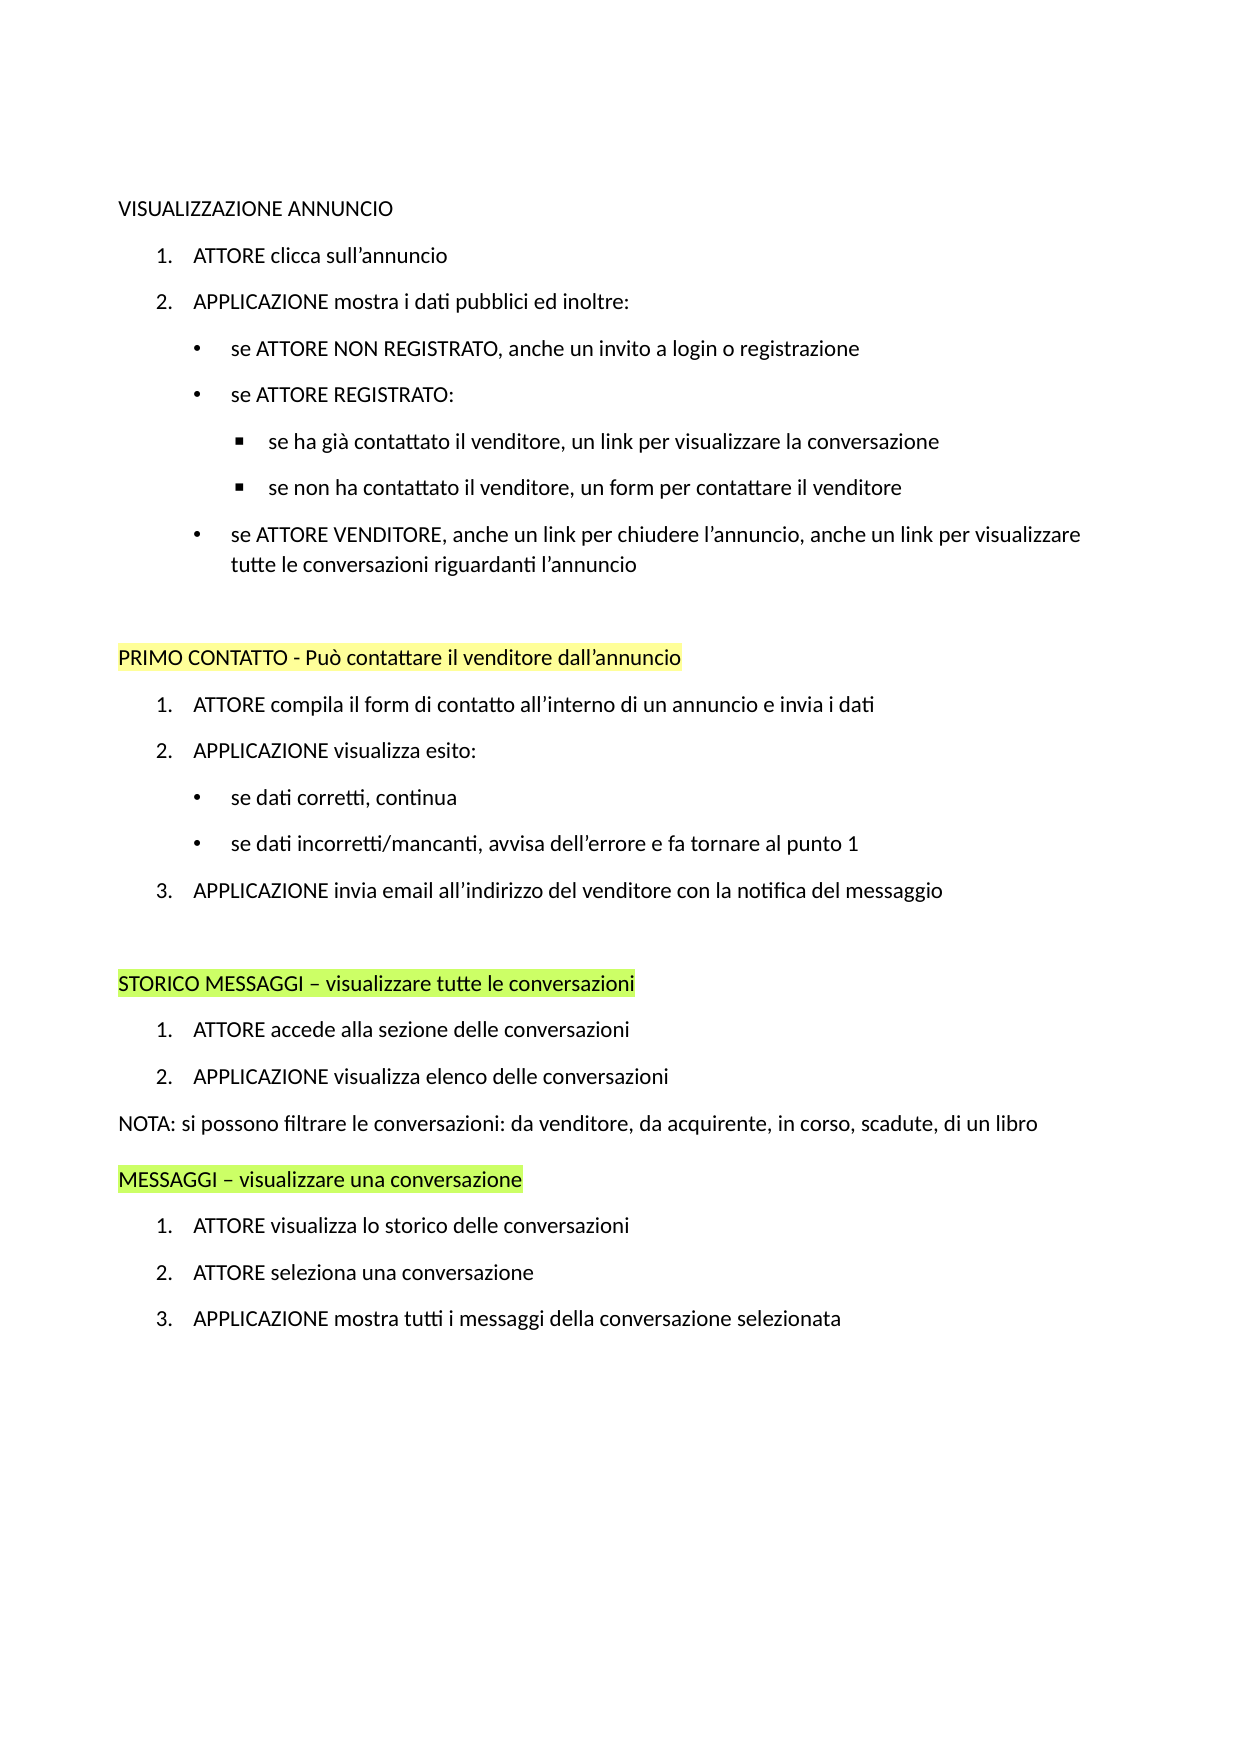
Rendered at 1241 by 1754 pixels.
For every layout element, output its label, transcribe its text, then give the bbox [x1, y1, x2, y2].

list ATTORE visualizza lo storico delle conversazioni [156, 1211, 1122, 1239]
list APPLICAZIONE visualizza elenco delle conversazioni [156, 1062, 1122, 1090]
list ATTORE compila il form di contatto all’interno di un annuncio e invia i dati [156, 690, 1122, 718]
list se ATTORE REGISTRATO: [193, 380, 1122, 408]
list ATTORE accede alla sezione delle conversazioni [156, 1016, 1122, 1044]
list se non ha contattato il venditore, un form per contattare il venditore [231, 473, 1122, 502]
list se ATTORE NON REGISTRATO, anche un invito a login o registrazione [193, 334, 1122, 362]
list se dati corretti, continua [193, 783, 1122, 811]
text MESSAGGI – visualizzare una conversazione [118, 1165, 1122, 1193]
list APPLICAZIONE invia email all’indirizzo del venditore con la notifica del messaggio [156, 876, 1122, 904]
list se dati incorretti/mancanti, avvisa dell’errore e fa tornare al punto 1 [193, 829, 1122, 857]
list APPLICAZIONE visualizza esito: [156, 736, 1122, 764]
text STORICO MESSAGGI – visualizzare tutte le conversazioni [118, 969, 1122, 997]
text PRIMO CONTATTO - Può contattare il venditore dall’annuncio [118, 643, 1122, 671]
list se ATTORE VENDITORE, anche un link per chiudere l’annuncio, anche un link per visualizzare tutte le conversazioni riguardanti l’annuncio [193, 520, 1122, 578]
list APPLICAZIONE mostra tutti i messaggi della conversazione selezionata [156, 1304, 1122, 1332]
list ATTORE clicca sull’annuncio [156, 241, 1122, 269]
text NOTA: si possono filtrare le conversazioni: da venditore, da acquirente, in corso, scadute, di un libro [118, 1109, 1122, 1137]
text VISUALIZZAZIONE ANNUNCIO [118, 194, 1122, 222]
list se ha già contattato il venditore, un link per visualizzare la conversazione [231, 427, 1122, 455]
list APPLICAZIONE mostra i dati pubblici ed inoltre: [156, 287, 1122, 315]
list ATTORE seleziona una conversazione [156, 1258, 1122, 1286]
